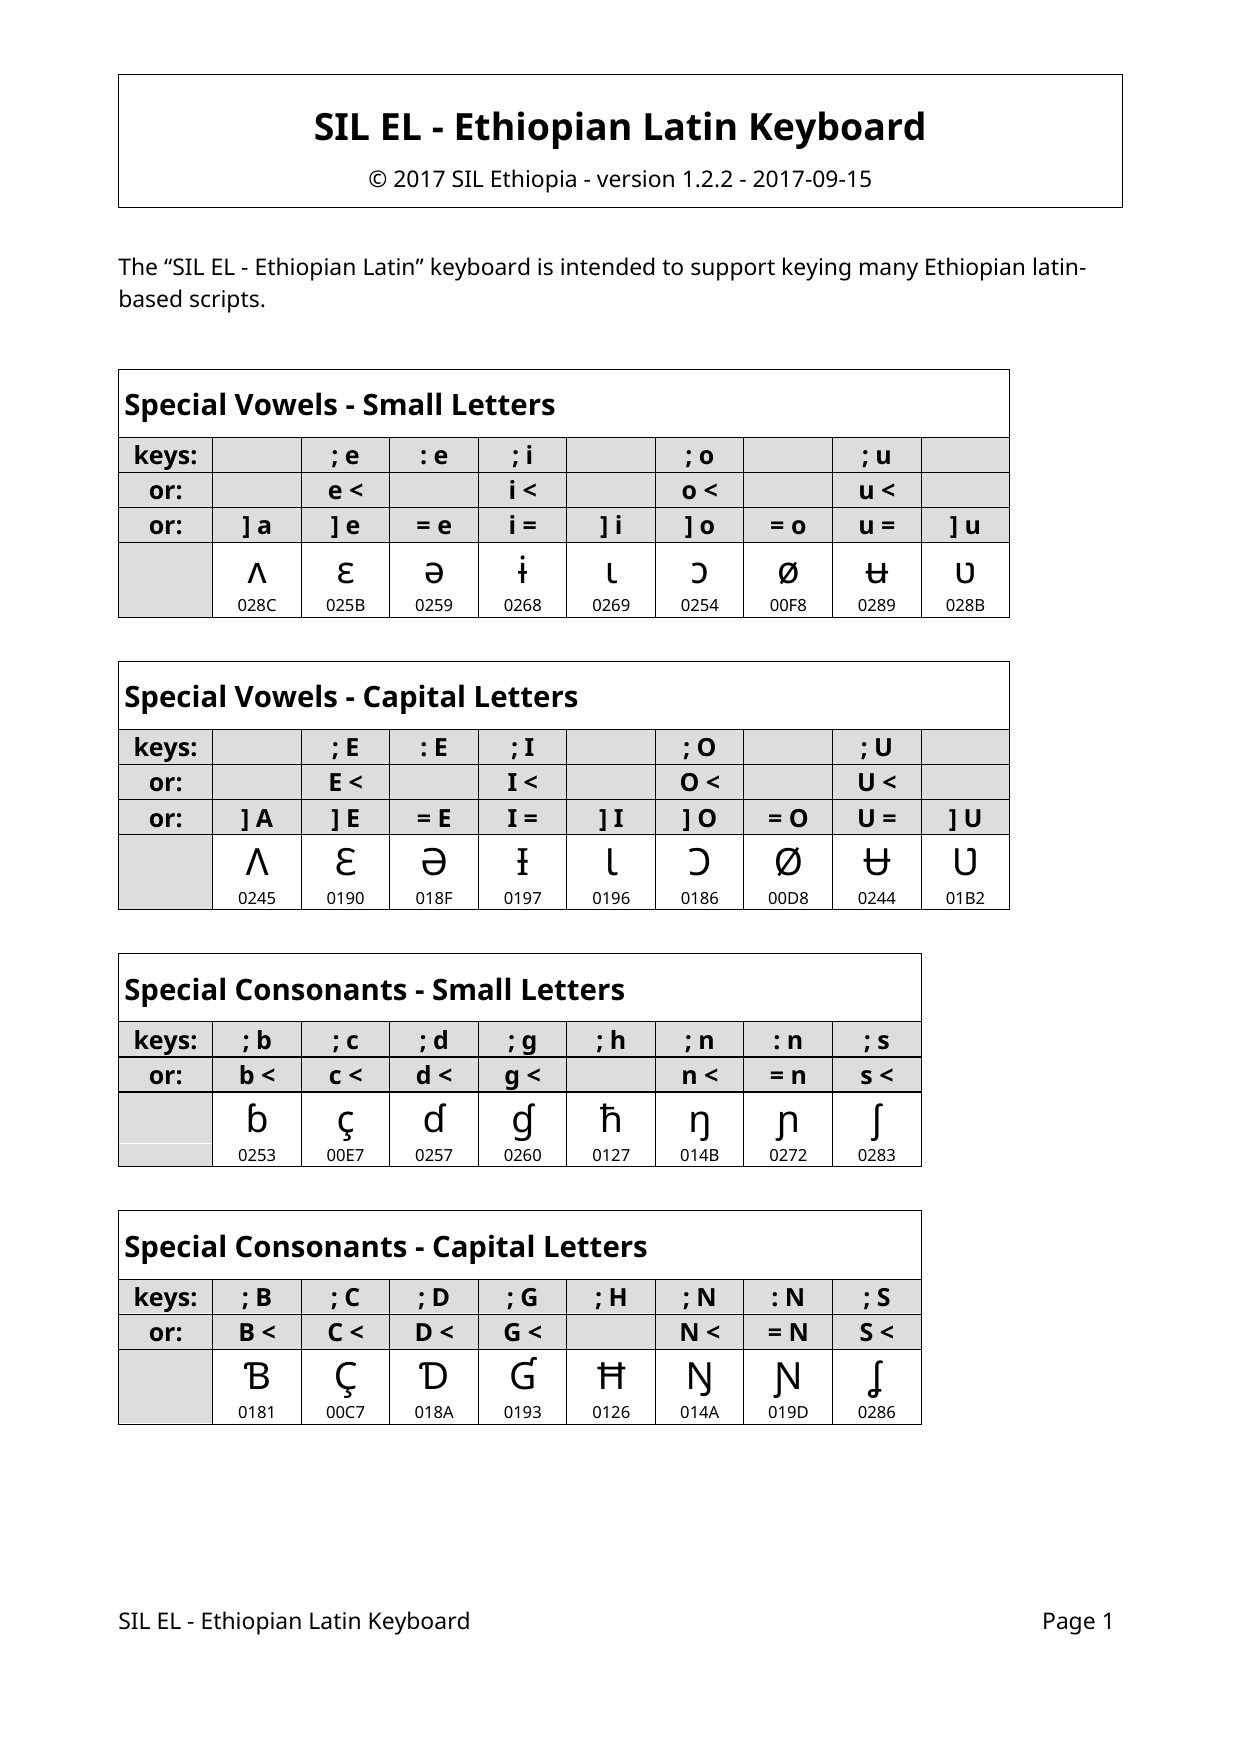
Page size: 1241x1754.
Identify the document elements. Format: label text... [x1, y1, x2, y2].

table_header Special Consonants - Small Letters [119, 954, 921, 1021]
table_cell 0257 [390, 1144, 478, 1166]
table_cell ; c [302, 1022, 389, 1056]
table_cell ʌ [213, 543, 301, 594]
table_cell ; n [656, 1022, 743, 1056]
table_cell 0272 [744, 1144, 832, 1166]
table_cell keys: [119, 1280, 212, 1313]
table_cell : n [744, 1022, 832, 1056]
table_cell [119, 594, 212, 617]
table_cell [567, 765, 655, 799]
table_cell u < [833, 473, 921, 507]
table_cell Ɓ [213, 1350, 301, 1401]
table_cell ; o [656, 438, 743, 472]
table_cell ; B [213, 1280, 301, 1313]
table_cell 0260 [479, 1144, 566, 1166]
table_cell ; H [567, 1280, 655, 1313]
table_cell ; I [479, 730, 566, 764]
table_cell 0127 [567, 1144, 655, 1166]
table_cell 0181 [213, 1401, 301, 1423]
table_cell 018A [390, 1401, 478, 1423]
table_cell Ç [302, 1350, 389, 1401]
table_cell [567, 473, 655, 507]
table_cell 0244 [833, 886, 921, 909]
table_cell Ħ [567, 1350, 655, 1401]
table_cell 0289 [833, 594, 921, 617]
table_cell 00F8 [744, 594, 832, 617]
table_cell ] a [213, 508, 301, 542]
table_cell [390, 765, 478, 799]
table_cell = e [390, 508, 478, 542]
table_cell [922, 473, 1009, 507]
table_cell or: [119, 473, 212, 507]
table_cell Ŋ [656, 1350, 743, 1401]
table_cell [119, 835, 212, 886]
table_cell S < [833, 1315, 921, 1349]
table_cell ; O [656, 730, 743, 764]
table_cell ; N [656, 1280, 743, 1313]
table_cell ; s [833, 1022, 921, 1056]
table_cell ; u [833, 438, 921, 472]
table_cell ] i [567, 508, 655, 542]
table_cell Ʉ [833, 835, 921, 886]
table_cell ] e [302, 508, 389, 542]
text The “SIL EL - Ethiopian Latin” keyboard is intended to support keying many Ethiopian latin-based scripts. [118, 251, 1122, 314]
table_cell [119, 1350, 212, 1401]
table_cell [744, 473, 832, 507]
table_cell 0253 [213, 1144, 301, 1166]
table_cell i = [479, 508, 566, 542]
table_cell ç [302, 1093, 389, 1143]
table_cell 014A [656, 1401, 743, 1423]
table_cell u = [833, 508, 921, 542]
table_cell ; D [390, 1280, 478, 1313]
table_cell ɛ [302, 543, 389, 594]
table_cell I < [479, 765, 566, 799]
table_cell d < [390, 1058, 478, 1091]
table_cell Ɨ [479, 835, 566, 886]
table_cell C < [302, 1315, 389, 1349]
table_cell 028C [213, 594, 301, 617]
table_cell ] I [567, 800, 655, 834]
table_cell ; h [567, 1022, 655, 1056]
table_cell or: [119, 800, 212, 834]
table_cell ʆ [833, 1350, 921, 1401]
table_cell 0283 [833, 1144, 921, 1166]
table_cell 00E7 [302, 1144, 389, 1166]
table_cell Ɗ [390, 1350, 478, 1401]
table_cell ħ [567, 1093, 655, 1143]
table_cell G < [479, 1315, 566, 1349]
table_cell = n [744, 1058, 832, 1091]
table_header Special Vowels - Small Letters [119, 370, 1009, 437]
table_cell : N [744, 1280, 832, 1313]
table_cell ɓ [213, 1093, 301, 1143]
table_cell [119, 886, 212, 909]
table_cell 0196 [567, 886, 655, 909]
table_cell [922, 765, 1009, 799]
table_cell keys: [119, 730, 212, 764]
table_cell 0186 [656, 886, 743, 909]
table_cell : e [390, 438, 478, 472]
table_cell ɲ [744, 1093, 832, 1143]
table_cell = o [744, 508, 832, 542]
table_cell s < [833, 1058, 921, 1091]
table_cell ɨ [479, 543, 566, 594]
table_cell 0193 [479, 1401, 566, 1423]
table_cell 00D8 [744, 886, 832, 909]
table_cell = N [744, 1315, 832, 1349]
table_cell Ɛ [302, 835, 389, 886]
table_cell ʋ [922, 543, 1009, 594]
table_cell ; e [302, 438, 389, 472]
table_cell E < [302, 765, 389, 799]
table_cell 018F [390, 886, 478, 909]
table_cell n < [656, 1058, 743, 1091]
table_cell 0269 [567, 594, 655, 617]
table_cell [213, 438, 301, 472]
table_cell [119, 543, 212, 594]
table_cell ; S [833, 1280, 921, 1313]
table_cell U = [833, 800, 921, 834]
table_cell [744, 730, 832, 764]
table_cell or: [119, 508, 212, 542]
table_cell ; G [479, 1280, 566, 1313]
table_cell or: [119, 1058, 212, 1091]
table_cell 00C7 [302, 1401, 389, 1423]
table_cell = O [744, 800, 832, 834]
table_cell 0254 [656, 594, 743, 617]
table_cell b < [213, 1058, 301, 1091]
table_header Special Vowels - Capital Letters [119, 662, 1009, 729]
table_cell 0286 [833, 1401, 921, 1423]
table_cell [567, 438, 655, 472]
table_cell Ɔ [656, 835, 743, 886]
table_cell 0268 [479, 594, 566, 617]
table_cell : E [390, 730, 478, 764]
table_cell or: [119, 1315, 212, 1349]
table_cell ] O [656, 800, 743, 834]
table_cell I = [479, 800, 566, 834]
table_cell e < [302, 473, 389, 507]
table_cell U < [833, 765, 921, 799]
table_cell B < [213, 1315, 301, 1349]
table_cell ] u [922, 508, 1009, 542]
table_cell ø [744, 543, 832, 594]
table_cell = E [390, 800, 478, 834]
table_cell ɗ [390, 1093, 478, 1143]
table_cell c < [302, 1058, 389, 1091]
table_cell ; U [833, 730, 921, 764]
table_cell 025B [302, 594, 389, 617]
table_cell ɠ [479, 1093, 566, 1143]
table_cell Ɩ [567, 835, 655, 886]
table_cell N < [656, 1315, 743, 1349]
table_cell ] E [302, 800, 389, 834]
table_cell g < [479, 1058, 566, 1091]
table_cell ] A [213, 800, 301, 834]
table_cell ] o [656, 508, 743, 542]
table_cell 0197 [479, 886, 566, 909]
table_cell [213, 473, 301, 507]
table_cell Ɠ [479, 1350, 566, 1401]
table_cell [119, 1144, 212, 1166]
table_header SIL EL - Ethiopian Latin Keyboard © 2017 SIL Ethiopia - version 1.2.2 - 2017-09-15 [119, 75, 1122, 207]
table_cell 01B2 [922, 886, 1009, 909]
table_cell [567, 730, 655, 764]
table_cell ; C [302, 1280, 389, 1313]
table_cell Ʋ [922, 835, 1009, 886]
table_cell o < [656, 473, 743, 507]
table_cell O < [656, 765, 743, 799]
table_cell 019D [744, 1401, 832, 1423]
table_cell D < [390, 1315, 478, 1349]
table_cell ; d [390, 1022, 478, 1056]
table_cell 0126 [567, 1401, 655, 1423]
table_header Special Consonants - Capital Letters [119, 1211, 921, 1278]
table_cell [744, 438, 832, 472]
table_cell or: [119, 765, 212, 799]
table_cell [567, 1315, 655, 1349]
table_cell ŋ [656, 1093, 743, 1143]
table_cell i < [479, 473, 566, 507]
table_cell Ø [744, 835, 832, 886]
table_cell [119, 1093, 212, 1143]
table_cell ; g [479, 1022, 566, 1056]
table_cell 028B [922, 594, 1009, 617]
table_cell ; i [479, 438, 566, 472]
table_cell Ɲ [744, 1350, 832, 1401]
table_cell [567, 1058, 655, 1091]
table_cell keys: [119, 438, 212, 472]
table_cell ʉ [833, 543, 921, 594]
table_cell [922, 730, 1009, 764]
table_cell [922, 438, 1009, 472]
table_cell [213, 730, 301, 764]
table_cell [390, 473, 478, 507]
table_cell ɩ [567, 543, 655, 594]
table_cell 014B [656, 1144, 743, 1166]
table_cell ə [390, 543, 478, 594]
table_cell ] U [922, 800, 1009, 834]
table_cell [213, 765, 301, 799]
table_cell Ʌ [213, 835, 301, 886]
table_cell [119, 1401, 212, 1423]
table_cell ʃ [833, 1093, 921, 1143]
table_cell keys: [119, 1022, 212, 1056]
table_cell ; b [213, 1022, 301, 1056]
table_cell 0245 [213, 886, 301, 909]
table_cell ; E [302, 730, 389, 764]
table_cell [744, 765, 832, 799]
table_cell 0259 [390, 594, 478, 617]
table_cell 0190 [302, 886, 389, 909]
table_cell ɔ [656, 543, 743, 594]
table_cell Ə [390, 835, 478, 886]
